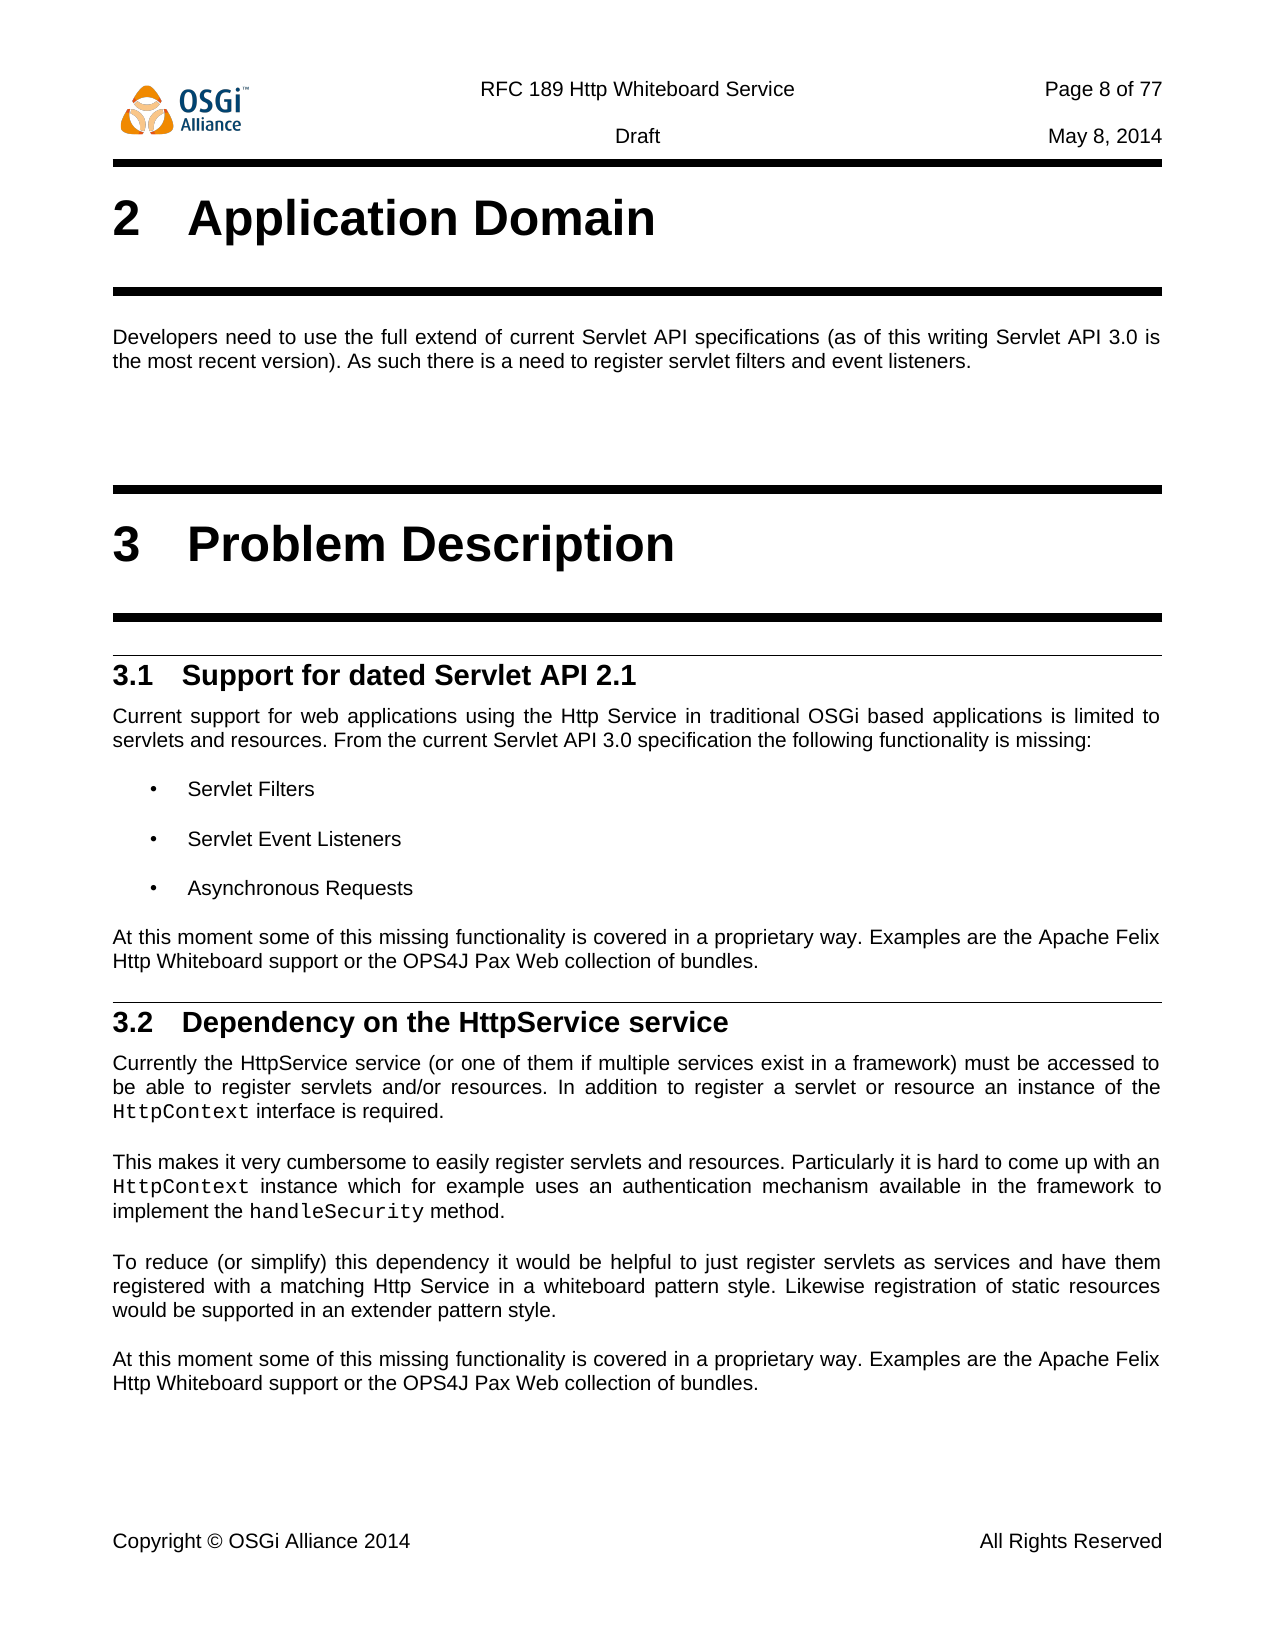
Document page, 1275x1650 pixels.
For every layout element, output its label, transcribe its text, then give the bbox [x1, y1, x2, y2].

text Developers need to use the full extend of current Servlet API specifications (as of this writing Servlet API 3.0 is the most recent version). As such there is a need to register servlet filters and event listeners. [112, 325, 1162, 373]
text Currently the HttpService service (or one of them if multiple services exist in a framework) must be accessed to be able to register servlets and/or resources. In addition to register a servlet or resource an instance of the HttpContext interface is required. [112, 1051, 1162, 1124]
text To reduce (or simplify) this dependency it would be helpful to just register servlets as services and have them registered with a matching Http Service in a whiteboard pattern style. Likewise registration of static resources would be supported in an extender pattern style. [112, 1250, 1162, 1322]
text Current support for web applications using the Http Service in traditional OSGi based applications is limited to servlets and resources. From the current Servlet API 3.0 specification the following functionality is missing: [112, 704, 1162, 752]
subtitle Application Domain [112, 160, 1162, 296]
text At this moment some of this missing functionality is covered in a proprietary way. Examples are the Apache Felix Http Whiteboard support or the OPS4J Pax Web collection of bundles. [112, 1347, 1162, 1395]
text This makes it very cumbersome to easily register servlets and resources. Particularly it is hard to come up with an HttpContext instance which for example uses an authentication mechanism available in the framework to implement the handleSecurity method. [112, 1149, 1162, 1225]
subtitle Support for dated Servlet API 2.1 [112, 656, 1162, 692]
text At this moment some of this missing functionality is covered in a proprietary way. Examples are the Apache Felix Http Whiteboard support or the OPS4J Pax Web collection of bundles. [112, 924, 1162, 972]
subtitle Dependency on the HttpService service [112, 1003, 1162, 1038]
picture [113, 78, 257, 142]
list Servlet Event Listeners [150, 826, 1162, 850]
list Servlet Filters [150, 777, 1162, 801]
list Asynchronous Requests [150, 875, 1162, 899]
subtitle Problem Description [112, 486, 1162, 622]
